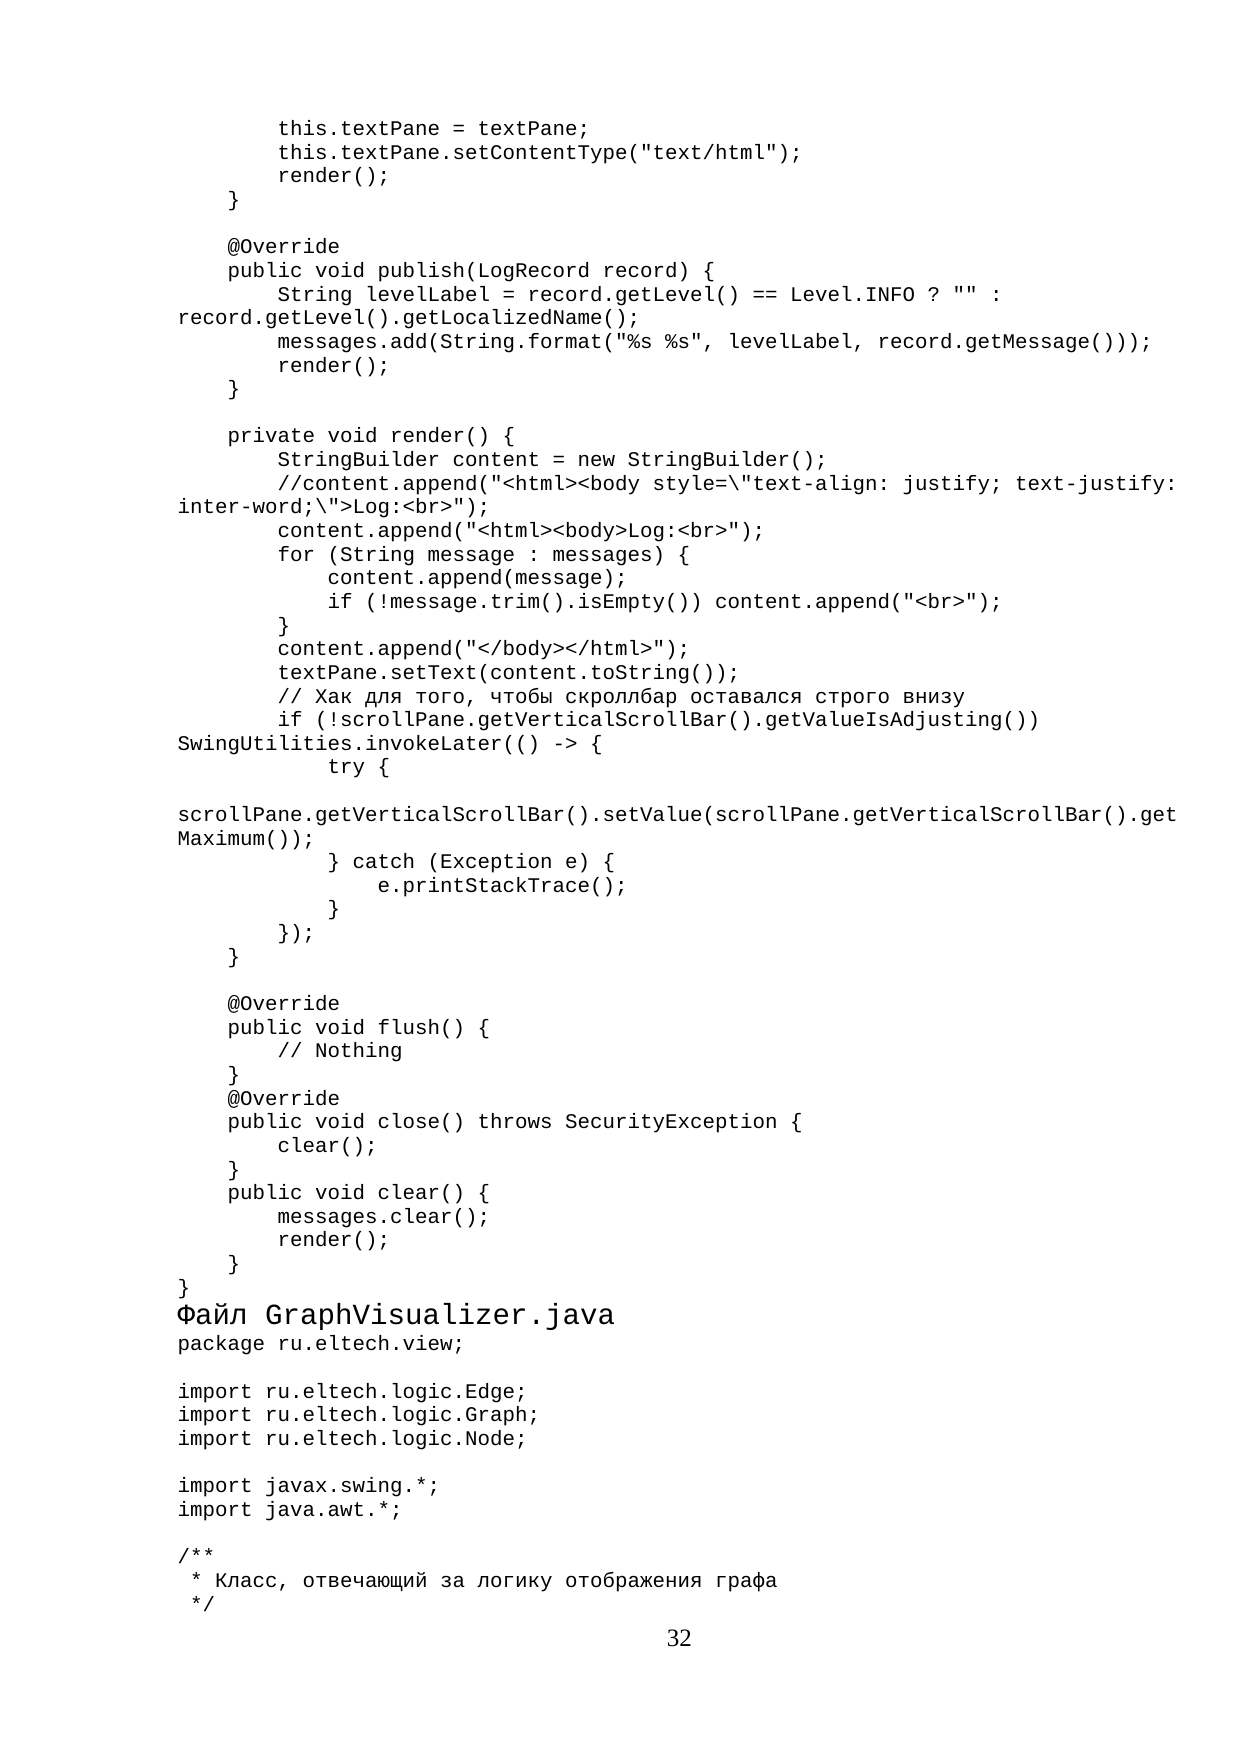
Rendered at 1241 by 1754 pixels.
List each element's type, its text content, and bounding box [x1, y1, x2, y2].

text String levelLabel = record.getLevel() == Level.INFO ? "" : record.getLevel().getLocalizedName(); [177, 284, 1181, 331]
text } [177, 1277, 1181, 1300]
text //content.append("<html><body style=\"text-align: justify; text-justify: inter-word;\">Log:<br>"); [177, 473, 1181, 520]
text } [177, 615, 1181, 638]
text } [177, 898, 1181, 922]
text messages.add(String.format("%s %s", levelLabel, record.getMessage())); [177, 331, 1181, 354]
text if (!message.trim().isEmpty()) content.append("<br>"); [177, 591, 1181, 615]
text import ru.eltech.logic.Node; [177, 1428, 1181, 1452]
text this.textPane.setContentType("text/html"); [177, 142, 1181, 165]
text import ru.eltech.logic.Graph; [177, 1404, 1181, 1428]
text this.textPane = textPane; [177, 118, 1181, 142]
text private void render() { [177, 426, 1181, 449]
text Файл GraphVisualizer.java [177, 1300, 1181, 1333]
text public void publish(LogRecord record) { [177, 260, 1181, 284]
text scrollPane.getVerticalScrollBar().setValue(scrollPane.getVerticalScrollBar().getMaximum()); [177, 780, 1181, 851]
text }); [177, 922, 1181, 946]
text @Override [177, 993, 1181, 1017]
text } [177, 1064, 1181, 1088]
text import java.awt.*; [177, 1499, 1181, 1523]
text content.append(message); [177, 567, 1181, 591]
text textPane.setText(content.toString()); [177, 662, 1181, 686]
text content.append("<html><body>Log:<br>"); [177, 520, 1181, 544]
text try { [177, 757, 1181, 780]
text clear(); [177, 1135, 1181, 1158]
text } [177, 1158, 1181, 1182]
text */ [177, 1593, 1181, 1617]
text /** [177, 1546, 1181, 1570]
text @Override [177, 1088, 1181, 1111]
text * Класс, отвечающий за логику отображения графа [177, 1570, 1181, 1593]
text content.append("</body></html>"); [177, 638, 1181, 662]
text public void close() throws SecurityException { [177, 1111, 1181, 1135]
text } catch (Exception e) { [177, 851, 1181, 875]
text e.printStackTrace(); [177, 875, 1181, 898]
text } [177, 378, 1181, 402]
text import ru.eltech.logic.Edge; [177, 1381, 1181, 1404]
text messages.clear(); [177, 1206, 1181, 1229]
text } [177, 1253, 1181, 1277]
text public void clear() { [177, 1182, 1181, 1206]
text for (String message : messages) { [177, 544, 1181, 567]
text public void flush() { [177, 1017, 1181, 1040]
text render(); [177, 165, 1181, 189]
text render(); [177, 1229, 1181, 1253]
text } [177, 946, 1181, 969]
text package ru.eltech.view; [177, 1333, 1181, 1357]
text } [177, 189, 1181, 213]
text // Nothing [177, 1040, 1181, 1064]
text @Override [177, 236, 1181, 260]
text StringBuilder content = new StringBuilder(); [177, 449, 1181, 473]
text // Хак для того, чтобы скроллбар оставался строго внизу [177, 686, 1181, 709]
text if (!scrollPane.getVerticalScrollBar().getValueIsAdjusting()) SwingUtilities.invokeLater(() -> { [177, 709, 1181, 757]
text import javax.swing.*; [177, 1475, 1181, 1499]
text render(); [177, 354, 1181, 378]
